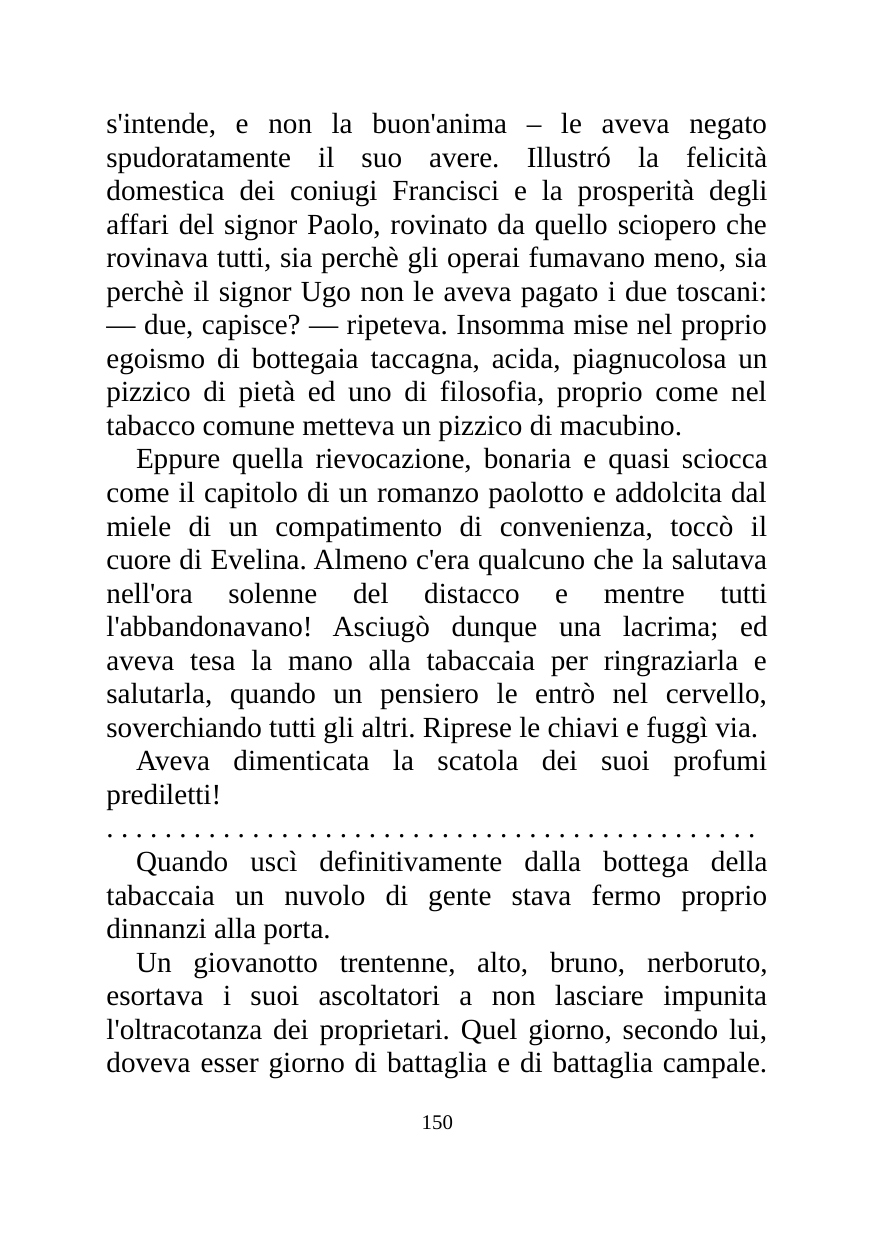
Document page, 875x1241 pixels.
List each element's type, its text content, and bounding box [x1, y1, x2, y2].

text . . . . . . . . . . . . . . . . . . . . . . . . . . . . . . . . . . . . . . . . . . . . . [106, 811, 768, 844]
text Eppure quella rievocazione, bonaria e quasi sciocca come il capitolo di un romanzo paolotto e addolcita dal miele di un compatimento di convenienza, toccò il cuore di Evelina. Almeno c'era qualcuno che la salutava nell'ora solenne del distacco e mentre tutti l'abbandonavano! Asciugò dunque una lacrima; ed aveva tesa la mano alla tabaccaia per ringraziarla e salutarla, quando un pensiero le entrò nel cervello, soverchiando tutti gli altri. Riprese le chiavi e fuggì via. [106, 442, 768, 743]
text Aveva dimenticata la scatola dei suoi profumi prediletti! [106, 743, 768, 811]
text s'intende, e non la buon'anima – le aveva negato spudoratamente il suo avere. Illustró la felicità domestica dei coniugi Francisci e la prosperità degli affari del signor Paolo, rovinato da quello sciopero che rovinava tutti, sia perchè gli operai fumavano meno, sia perchè il signor Ugo non le aveva pagato i due toscani: — due, capisce? — ripeteva. Insomma mise nel proprio egoismo di bottegaia taccagna, acida, piagnucolosa un pizzico di pietà ed uno di filosofia, proprio come nel tabacco comune metteva un pizzico di macubino. [106, 106, 768, 442]
text Quando uscì definitivamente dalla bottega della tabaccaia un nuvolo di gente stava fermo proprio dinnanzi alla porta. [106, 844, 768, 945]
text Un giovanotto trentenne, alto, bruno, nerboruto, esortava i suoi ascoltatori a non lasciare impunita l'oltracotanza dei proprietari. Quel giorno, secondo lui, doveva esser giorno di battaglia e di battaglia campale. [106, 945, 768, 1079]
